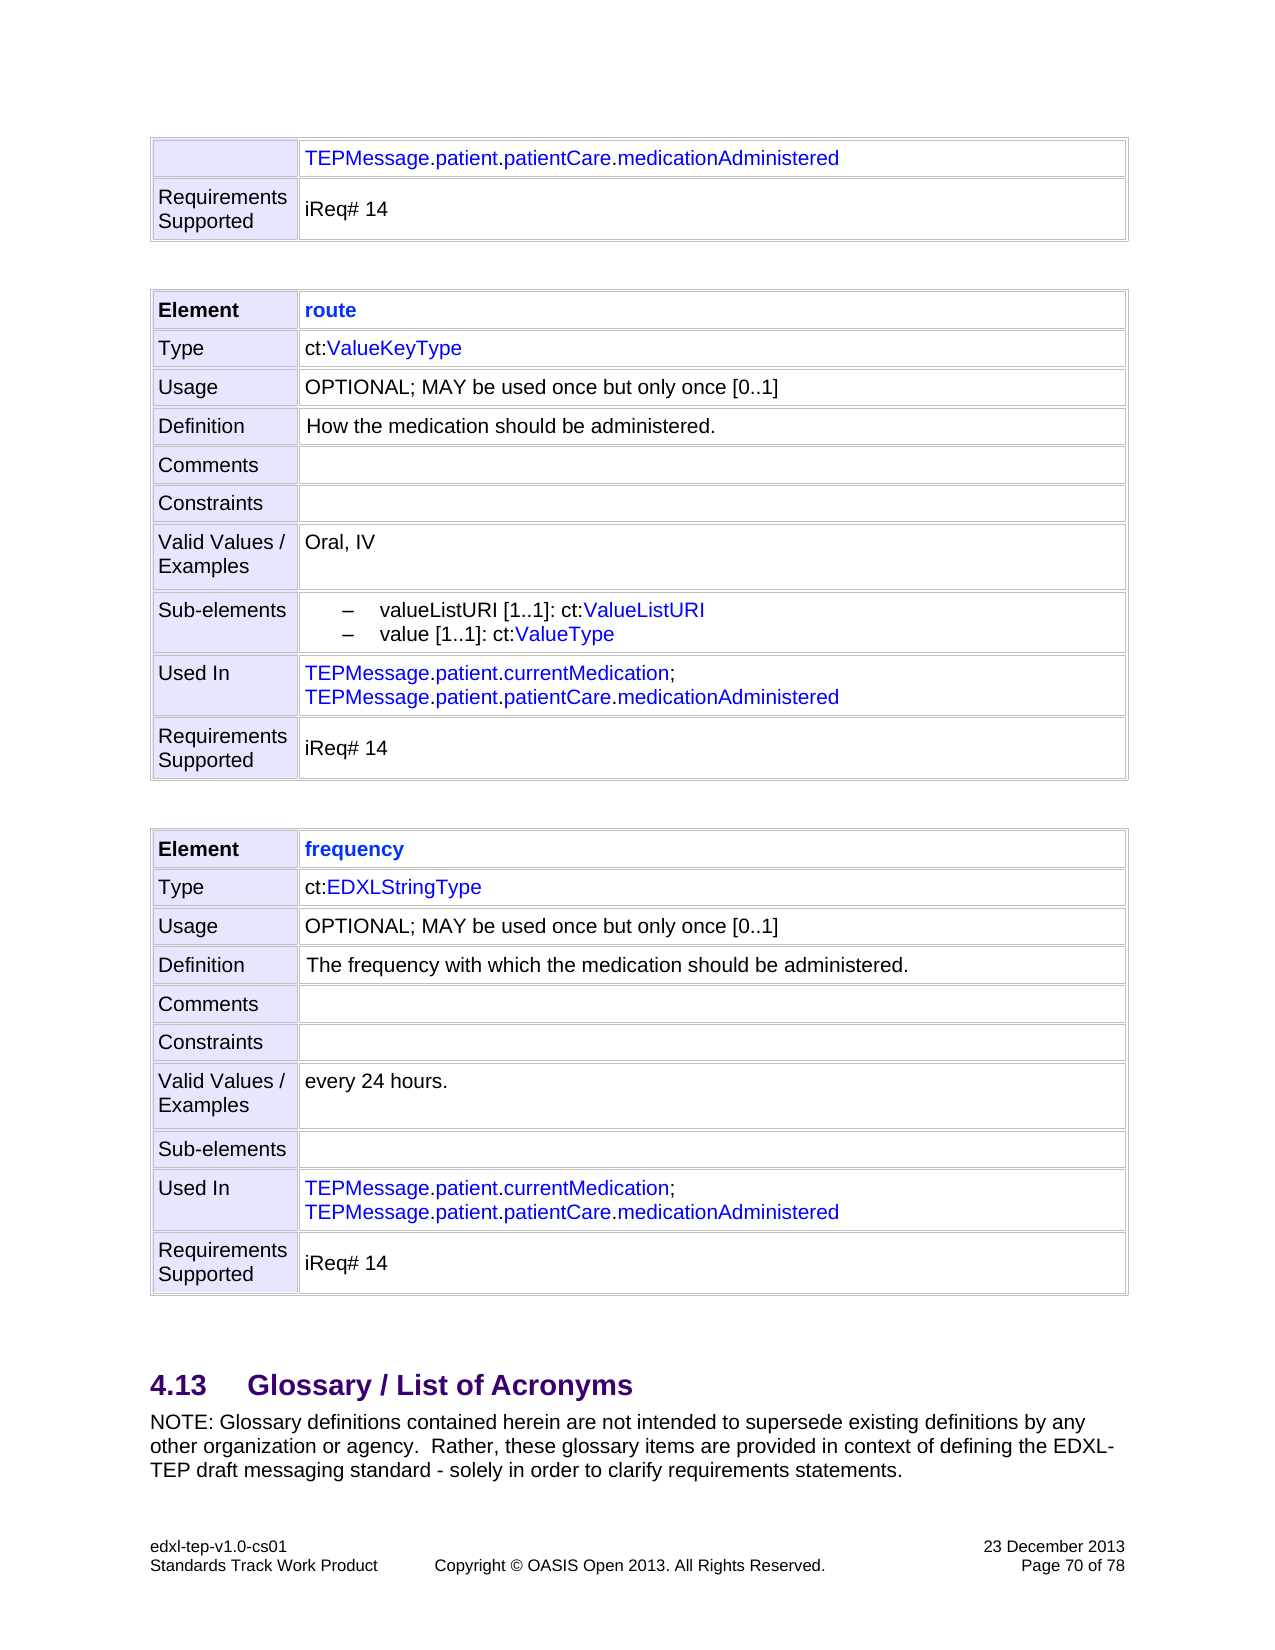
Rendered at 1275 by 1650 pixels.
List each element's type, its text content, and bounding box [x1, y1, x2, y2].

table_cell valueListURI [1..1]: ct:ValueListURI value [1..1]: ct:ValueType [300, 593, 1125, 652]
table_cell Sub-elements [154, 1132, 297, 1167]
table_cell Oral, IV [300, 525, 1125, 589]
table_cell Comments [154, 447, 297, 483]
table_cell Valid Values / Examples [154, 1064, 297, 1128]
table_cell Constraints [154, 1025, 297, 1060]
table_cell Used In [154, 1170, 297, 1230]
table_cell ct:ValueKeyType [300, 331, 1125, 366]
table_cell TEPMessage.patient.currentMedication; TEPMessage.patient.patientCare.medicationAdministered [300, 1170, 1125, 1230]
table_header Element [154, 831, 297, 867]
table_cell Type [154, 331, 297, 366]
table_cell Definition [154, 947, 297, 983]
table_cell How the medication should be administered. [300, 409, 1125, 444]
table_cell OPTIONAL; MAY be used once but only once [0..1] [300, 909, 1125, 944]
table_cell iReq# 14 [300, 1233, 1125, 1292]
table_cell Definition [154, 409, 297, 444]
table_cell Sub-elements [154, 593, 297, 652]
table_cell iReq# 14 [300, 179, 1125, 239]
table_cell Constraints [154, 486, 297, 521]
table_cell [154, 141, 297, 176]
table_cell [300, 447, 1125, 483]
table_cell Used In [154, 656, 297, 715]
table_cell Usage [154, 909, 297, 944]
table_cell [300, 486, 1125, 521]
table_header route [300, 292, 1125, 328]
table_cell TEPMessage.patient.currentMedication; TEPMessage.patient.patientCare.medicationAdministered [300, 656, 1125, 715]
table_cell Usage [154, 370, 297, 405]
table_cell Requirements Supported [154, 718, 297, 778]
table_cell OPTIONAL; MAY be used once but only once [0..1] [300, 370, 1125, 405]
table_cell Requirements Supported [154, 179, 297, 239]
table_cell [300, 1132, 1125, 1167]
table_cell TEPMessage.patient.patientCare.medicationAdministered [300, 141, 1125, 176]
table_cell [300, 986, 1125, 1022]
table_header Element [154, 292, 297, 328]
table_cell every 24 hours. [300, 1064, 1125, 1128]
table_cell iReq# 14 [300, 718, 1125, 778]
table_cell Comments [154, 986, 297, 1022]
table_cell Type [154, 870, 297, 905]
table_cell ct:EDXLStringType [300, 870, 1125, 905]
text NOTE: Glossary definitions contained herein are not intended to supersede existing definitions by any other organization or agency. Rather, these glossary items are provided in context of defining the EDXL-TEP draft messaging standard - solely in order to clarify requirements statements. [150, 1409, 1125, 1481]
table_header frequency [300, 831, 1125, 867]
table_cell Valid Values / Examples [154, 525, 297, 589]
subtitle Glossary / List of Acronyms [150, 1368, 1125, 1401]
table_cell Requirements Supported [154, 1233, 297, 1292]
table_cell The frequency with which the medication should be administered. [300, 947, 1125, 983]
table_cell [300, 1025, 1125, 1060]
